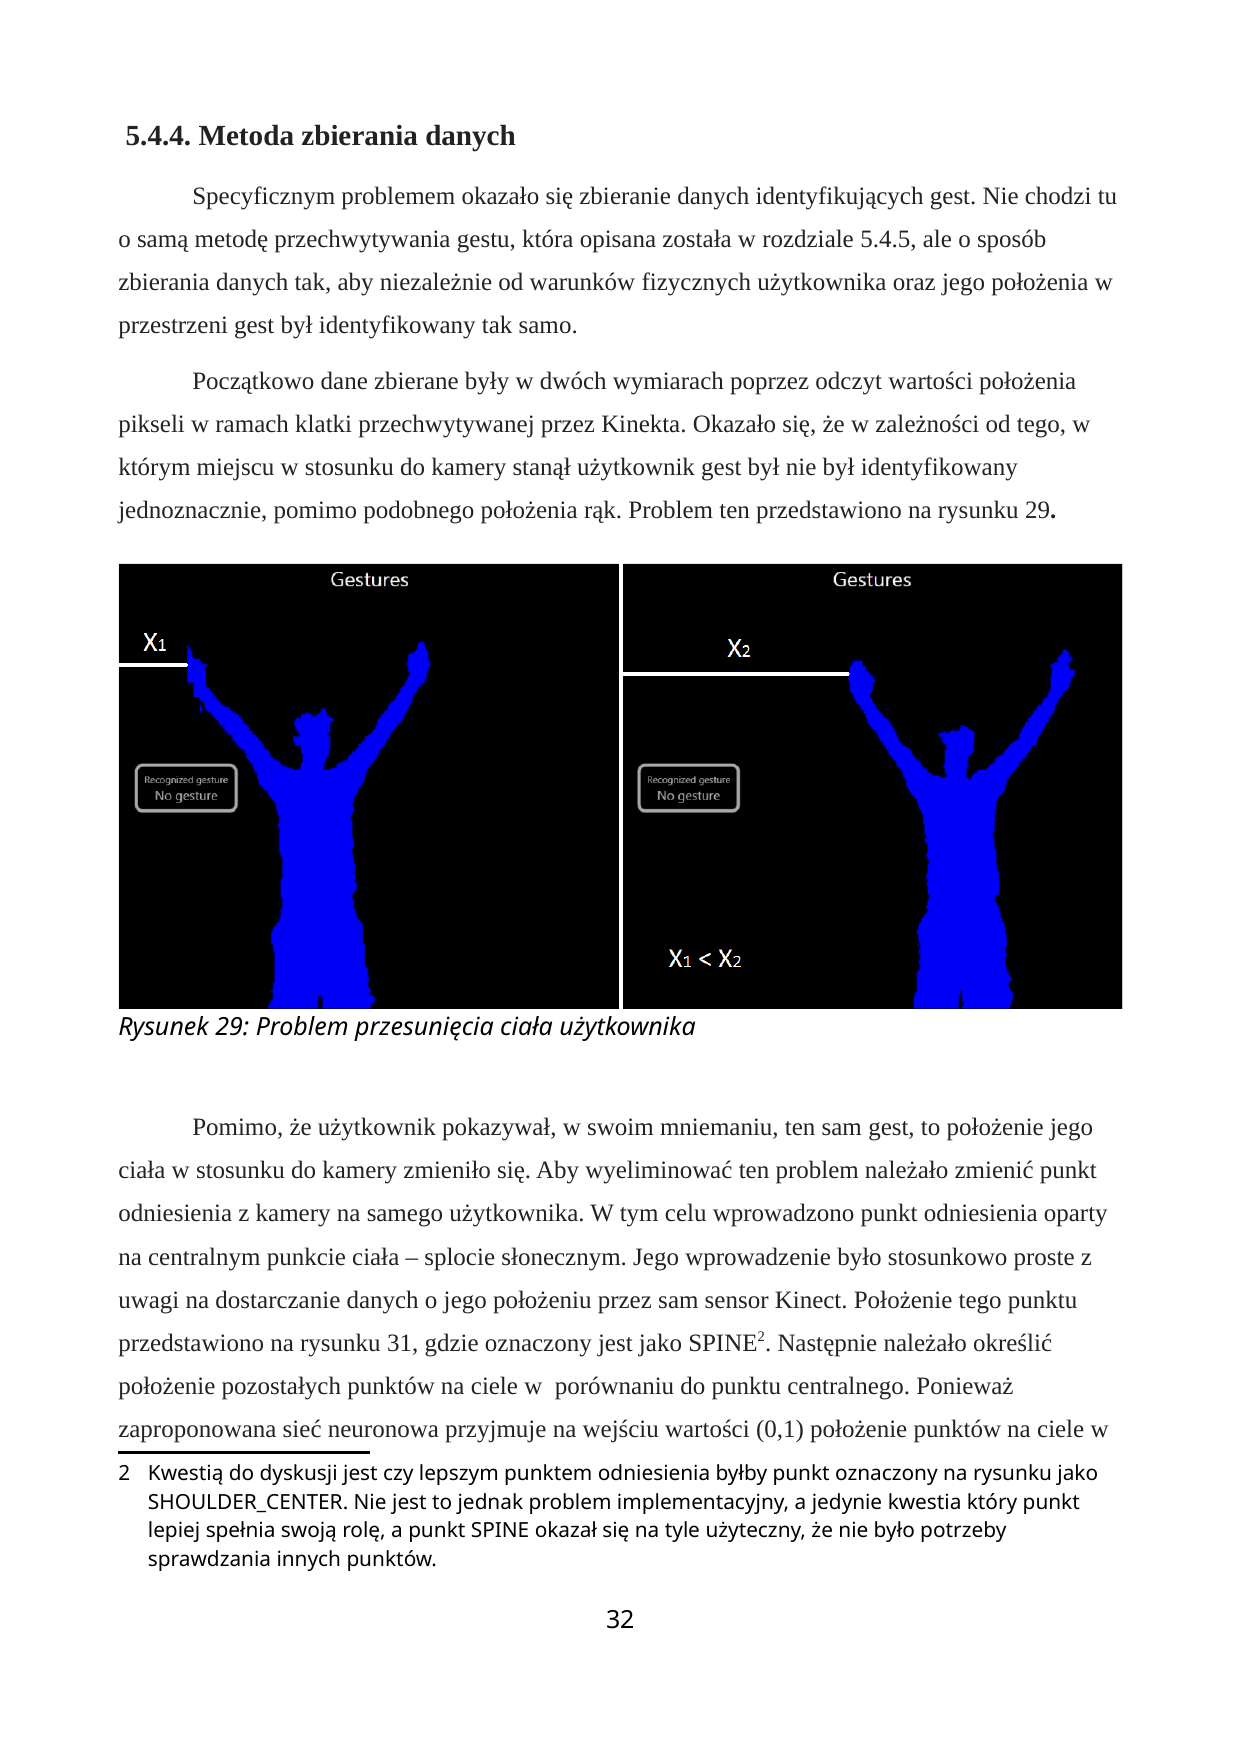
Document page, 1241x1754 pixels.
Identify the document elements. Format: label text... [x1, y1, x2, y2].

text Początkowo dane zbierane były w dwóch wymiarach poprzez odczyt wartości położenia pikseli w ramach klatki przechwytywanej przez Kinekta. Okazało się, że w zależności od tego, w którym miejscu w stosunku do kamery stanął użytkownik gest był nie był identyfikowany jednoznacznie, pomimo podobnego położenia rąk. Problem ten przedstawiono na rysunku 29. [118, 366, 1122, 524]
text Kwestią do dyskusji jest czy lepszym punktem odniesienia byłby punkt oznaczony na rysunku jako SHOULDER_CENTER. Nie jest to jednak problem implementacyjny, a jedynie kwestia który punkt lepiej spełnia swoją rolę, a punkt SPINE okazał się na tyle użyteczny, że nie było potrzeby sprawdzania innych punktów. [118, 1458, 1122, 1572]
subtitle Metoda zbierania danych [118, 118, 1122, 152]
picture [118, 563, 1123, 1009]
text Rysunek 29: Problem przesunięcia ciała użytkownika [118, 1009, 1122, 1042]
text Pomimo, że użytkownik pokazywał, w swoim mniemaniu, ten sam gest, to położenie jego ciała w stosunku do kamery zmieniło się. Aby wyeliminować ten problem należało zmienić punkt odniesienia z kamery na samego użytkownika. W tym celu wprowadzono punkt odniesienia oparty na centralnym punkcie ciała – splocie słonecznym. Jego wprowadzenie było stosunkowo proste z uwagi na dostarczanie danych o jego położeniu przez sam sensor Kinect. Położenie tego punktu przedstawiono na rysunku 31, gdzie oznaczony jest jako SPINE. Następnie należało określić położenie pozostałych punktów na ciele w porównaniu do punktu centralnego. Ponieważ zaproponowana sieć neuronowa przyjmuje na wejściu wartości (0,1) położenie punktów na ciele w [118, 1112, 1122, 1443]
text Specyficznym problemem okazało się zbieranie danych identyfikujących gest. Nie chodzi tu o samą metodę przechwytywania gestu, która opisana została w rozdziale 5.4.5, ale o sposób zbierania danych tak, aby niezależnie od warunków fizycznych użytkownika oraz jego położenia w przestrzeni gest był identyfikowany tak samo. [118, 181, 1122, 339]
